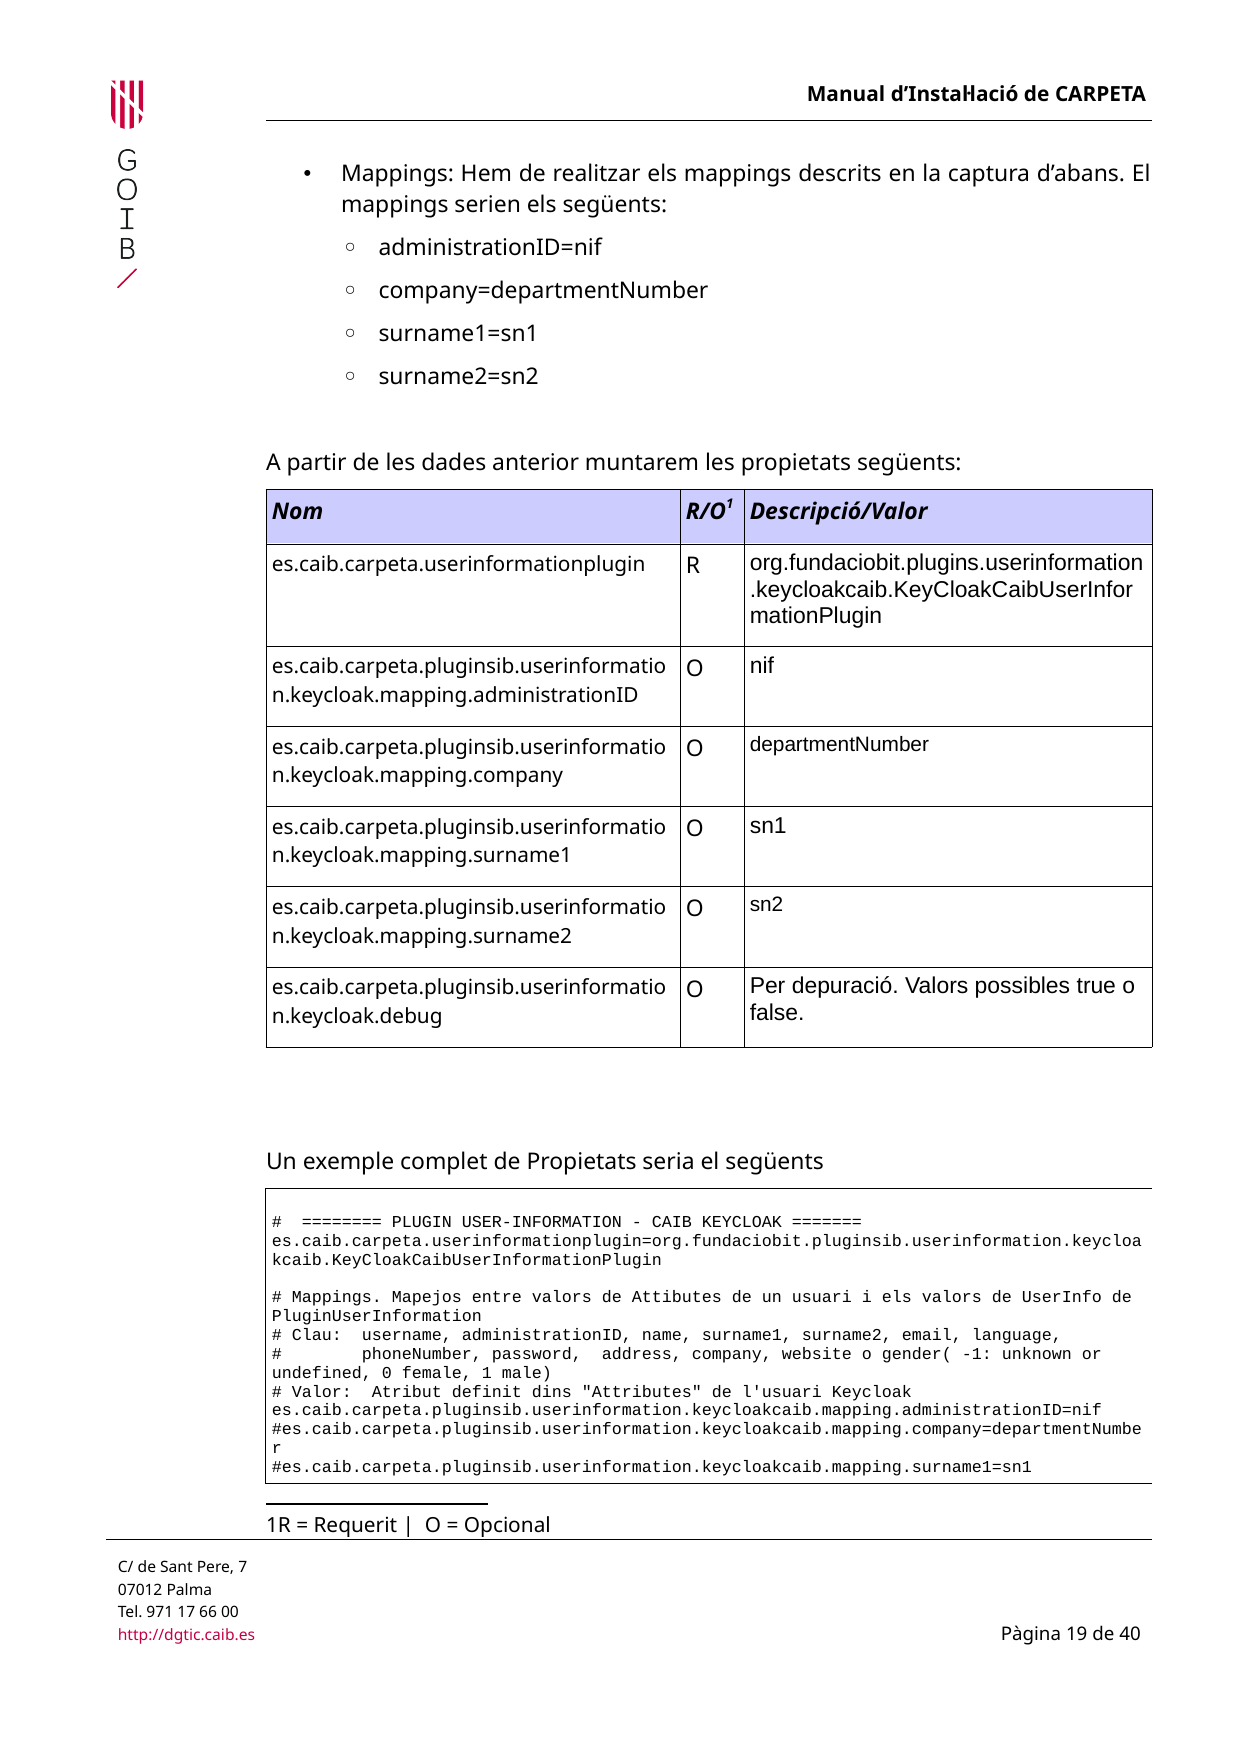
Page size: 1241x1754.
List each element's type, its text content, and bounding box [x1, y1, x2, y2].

table_header Nom [267, 490, 680, 543]
table_cell es.caib.carpeta.pluginsib.userinformation.keycloak.mapping.surname1 [267, 807, 680, 886]
list surname2=sn2 [341, 360, 1152, 391]
table_cell O [681, 887, 744, 967]
table_cell es.caib.carpeta.userinformationplugin [267, 545, 680, 646]
table_cell es.caib.carpeta.pluginsib.userinformation.keycloak.debug [267, 968, 680, 1047]
table_cell O [681, 647, 744, 726]
table_cell es.caib.carpeta.pluginsib.userinformation.keycloak.mapping.company [267, 727, 680, 806]
table_header R/O [681, 490, 744, 543]
table_cell sn1 [745, 807, 1152, 886]
list A partir de les dades anterior muntarem les propietats següents: [266, 446, 1152, 477]
table_cell es.caib.carpeta.pluginsib.userinformation.keycloak.mapping.surname2 [267, 887, 680, 967]
table_cell nif [745, 647, 1152, 726]
picture [82, 57, 172, 319]
table_cell Per depuració. Valors possibles true o false. [745, 968, 1152, 1047]
table_cell es.caib.carpeta.pluginsib.userinformation.keycloak.mapping.administrationID [267, 647, 680, 726]
table_cell departmentNumber [745, 727, 1152, 806]
table_header # ======== PLUGIN USER-INFORMATION - CAIB KEYCLOAK ======= es.caib.carpeta.userinformationplugin=org.fundaciobit.pluginsib.userinformation.keycloakcaib.KeyCloakCaibUserInformationPlugin # Mappings. Mapejos entre valors de Attibutes de un usuari i els valors de UserInfo de PluginUserInformation # Clau: username, administrationID, name, surname1, surname2, email, language, # phoneNumber, password, address, company, website o gender( -1: unknown or undefined, 0 female, 1 male) # Valor: Atribut definit dins "Attributes" de l'usuari Keycloak es.caib.carpeta.pluginsib.userinformation.keycloakcaib.mapping.administrationID=nif #es.caib.carpeta.pluginsib.userinformation.keycloakcaib.mapping.company=departmentNumber #es.caib.carpeta.pluginsib.userinformation.keycloakcaib.mapping.surname1=sn1 [266, 1189, 1152, 1483]
table_cell sn2 [745, 887, 1152, 967]
table_cell O [681, 807, 744, 886]
list Mappings: Hem de realitzar els mappings descrits en la captura d’abans. El mappings serien els següents: [303, 156, 1152, 219]
table_header Descripció/Valor [745, 490, 1152, 543]
list surname1=sn1 [341, 317, 1152, 348]
list company=departmentNumber [341, 274, 1152, 305]
table_cell O [681, 727, 744, 806]
table_cell R [681, 545, 744, 646]
table_cell org.fundaciobit.plugins.userinformation.keycloakcaib.KeyCloakCaibUserInformationPlugin [745, 545, 1152, 646]
table_cell O [681, 968, 744, 1047]
text Un exemple complet de Propietats seria el següents [266, 1145, 1152, 1176]
list administrationID=nif [341, 231, 1152, 262]
